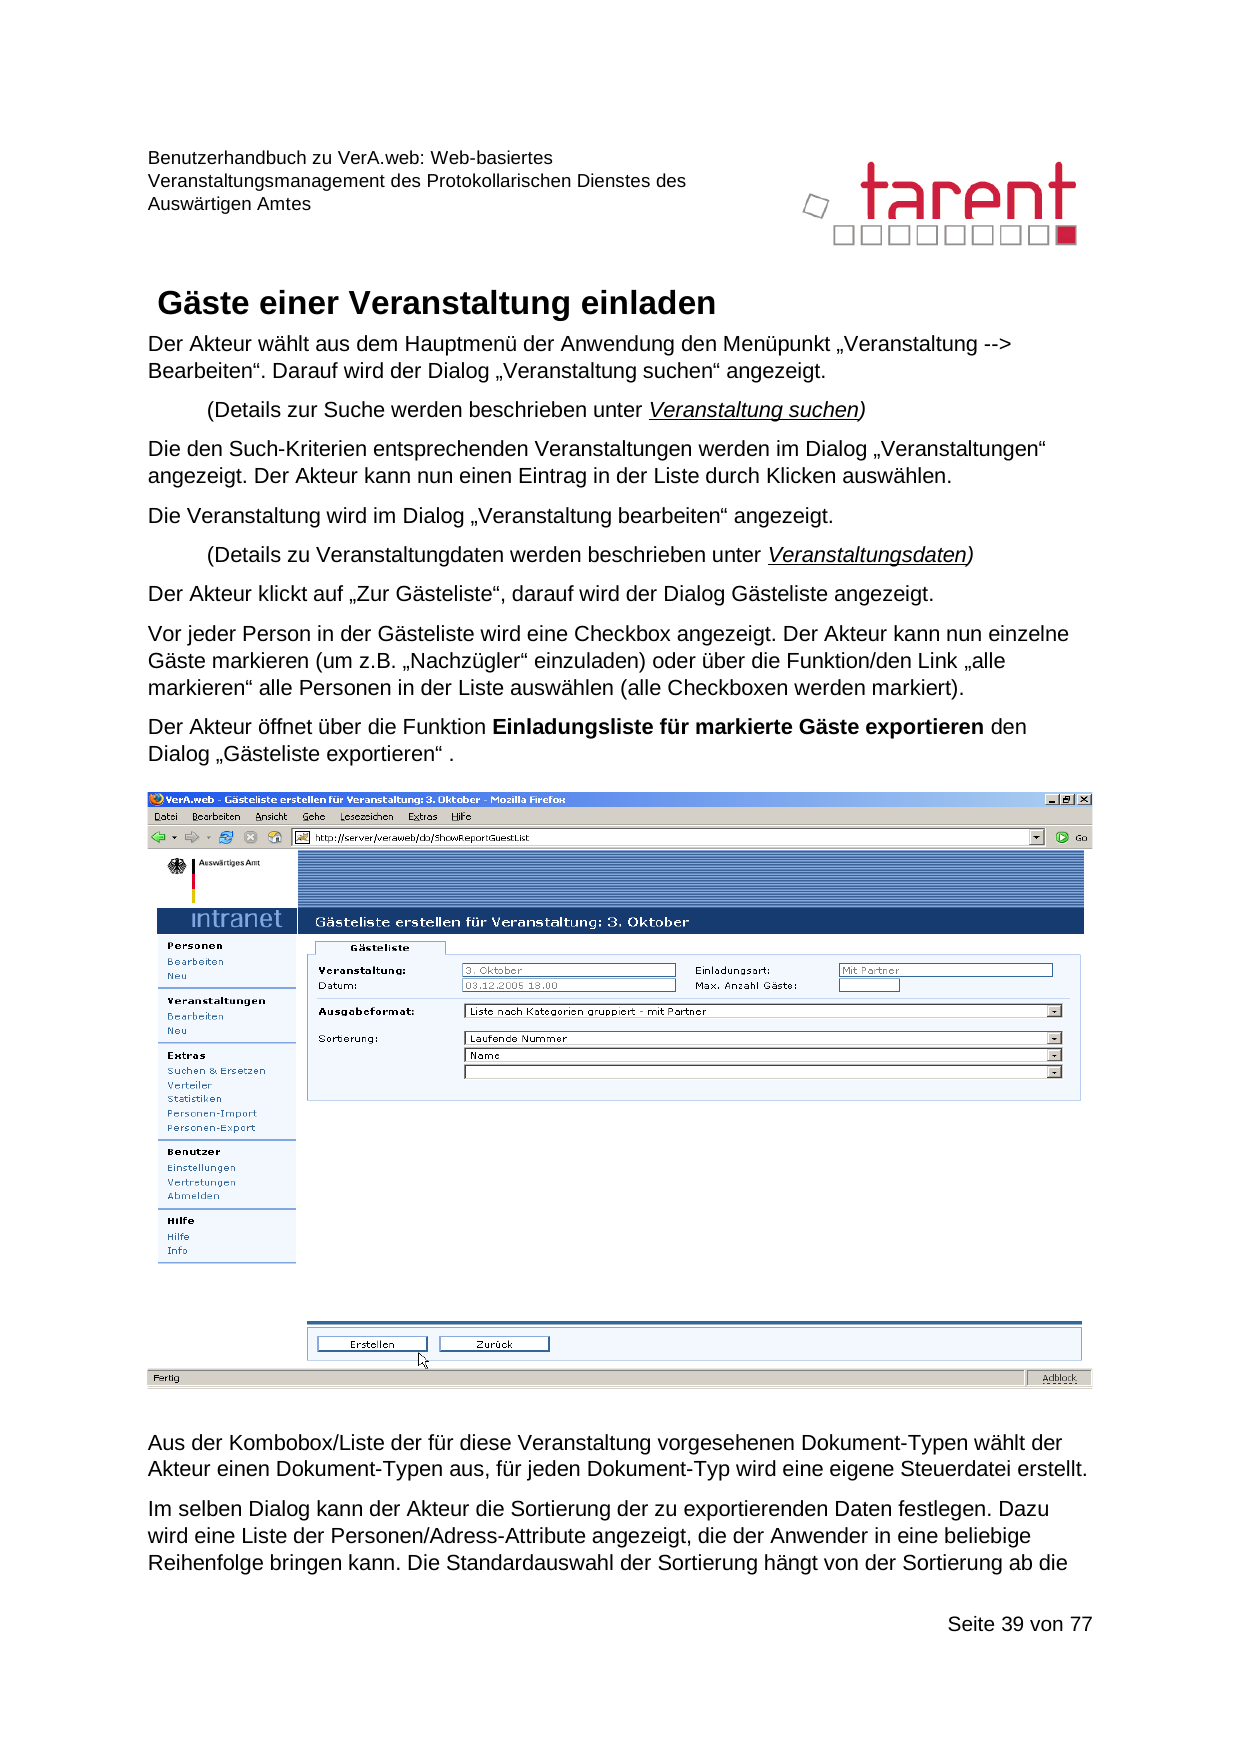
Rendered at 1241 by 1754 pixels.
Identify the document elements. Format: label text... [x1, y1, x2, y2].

subtitle Gäste einer Veranstaltung einladen [148, 284, 1092, 321]
text Die Veranstaltung wird im Dialog „Veranstaltung bearbeiten“ angezeigt. [148, 503, 1092, 528]
text Die den Such-Kriterien entsprechenden Veranstaltungen werden im Dialog „Veranstaltungen“ angezeigt. Der Akteur kann nun einen Eintrag in der Liste durch Klicken auswählen. [148, 437, 1092, 488]
text Der Akteur klickt auf „Zur Gästeliste“, darauf wird der Dialog Gästeliste angezeigt. [148, 582, 1092, 606]
text Der Akteur öffnet über die Funktion Einladungsliste für markierte Gäste exportieren den Dialog „Gästeliste exportieren“ . [148, 714, 1092, 792]
picture [147, 792, 1093, 1389]
text (Details zu Veranstaltungdaten werden beschrieben unter Veranstaltungsdaten) [207, 542, 1092, 567]
text Im selben Dialog kann der Akteur die Sortierung der zu exportierenden Daten festlegen. Dazu wird eine Liste der Personen/Adress-Attribute angezeigt, die der Anwender in eine beliebige Reihenfolge bringen kann. Die Standardauswahl der Sortierung hängt von der Sortierung ab die [148, 1496, 1092, 1574]
picture [790, 151, 1091, 255]
text Der Akteur wählt aus dem Hauptmenü der Anwendung den Menüpunkt „Veranstaltung --> Bearbeiten“. Darauf wird der Dialog „Veranstaltung suchen“ angezeigt. [148, 331, 1092, 383]
text Aus der Kombobox/Liste der für diese Veranstaltung vorgesehenen Dokument-Typen wählt der Akteur einen Dokument-Typen aus, für jeden Dokument-Typ wird eine eigene Steuerdatei erstellt. [148, 1430, 1092, 1481]
text Vor jeder Person in der Gästeliste wird eine Checkbox angezeigt. Der Akteur kann nun einzelne Gäste markieren (um z.B. „Nachzügler“ einzuladen) oder über die Funktion/den Link „alle markieren“ alle Personen in der Liste auswählen (alle Checkboxen werden markiert). [148, 621, 1092, 699]
text (Details zur Suche werden beschrieben unter Veranstaltung suchen) [207, 397, 1092, 422]
